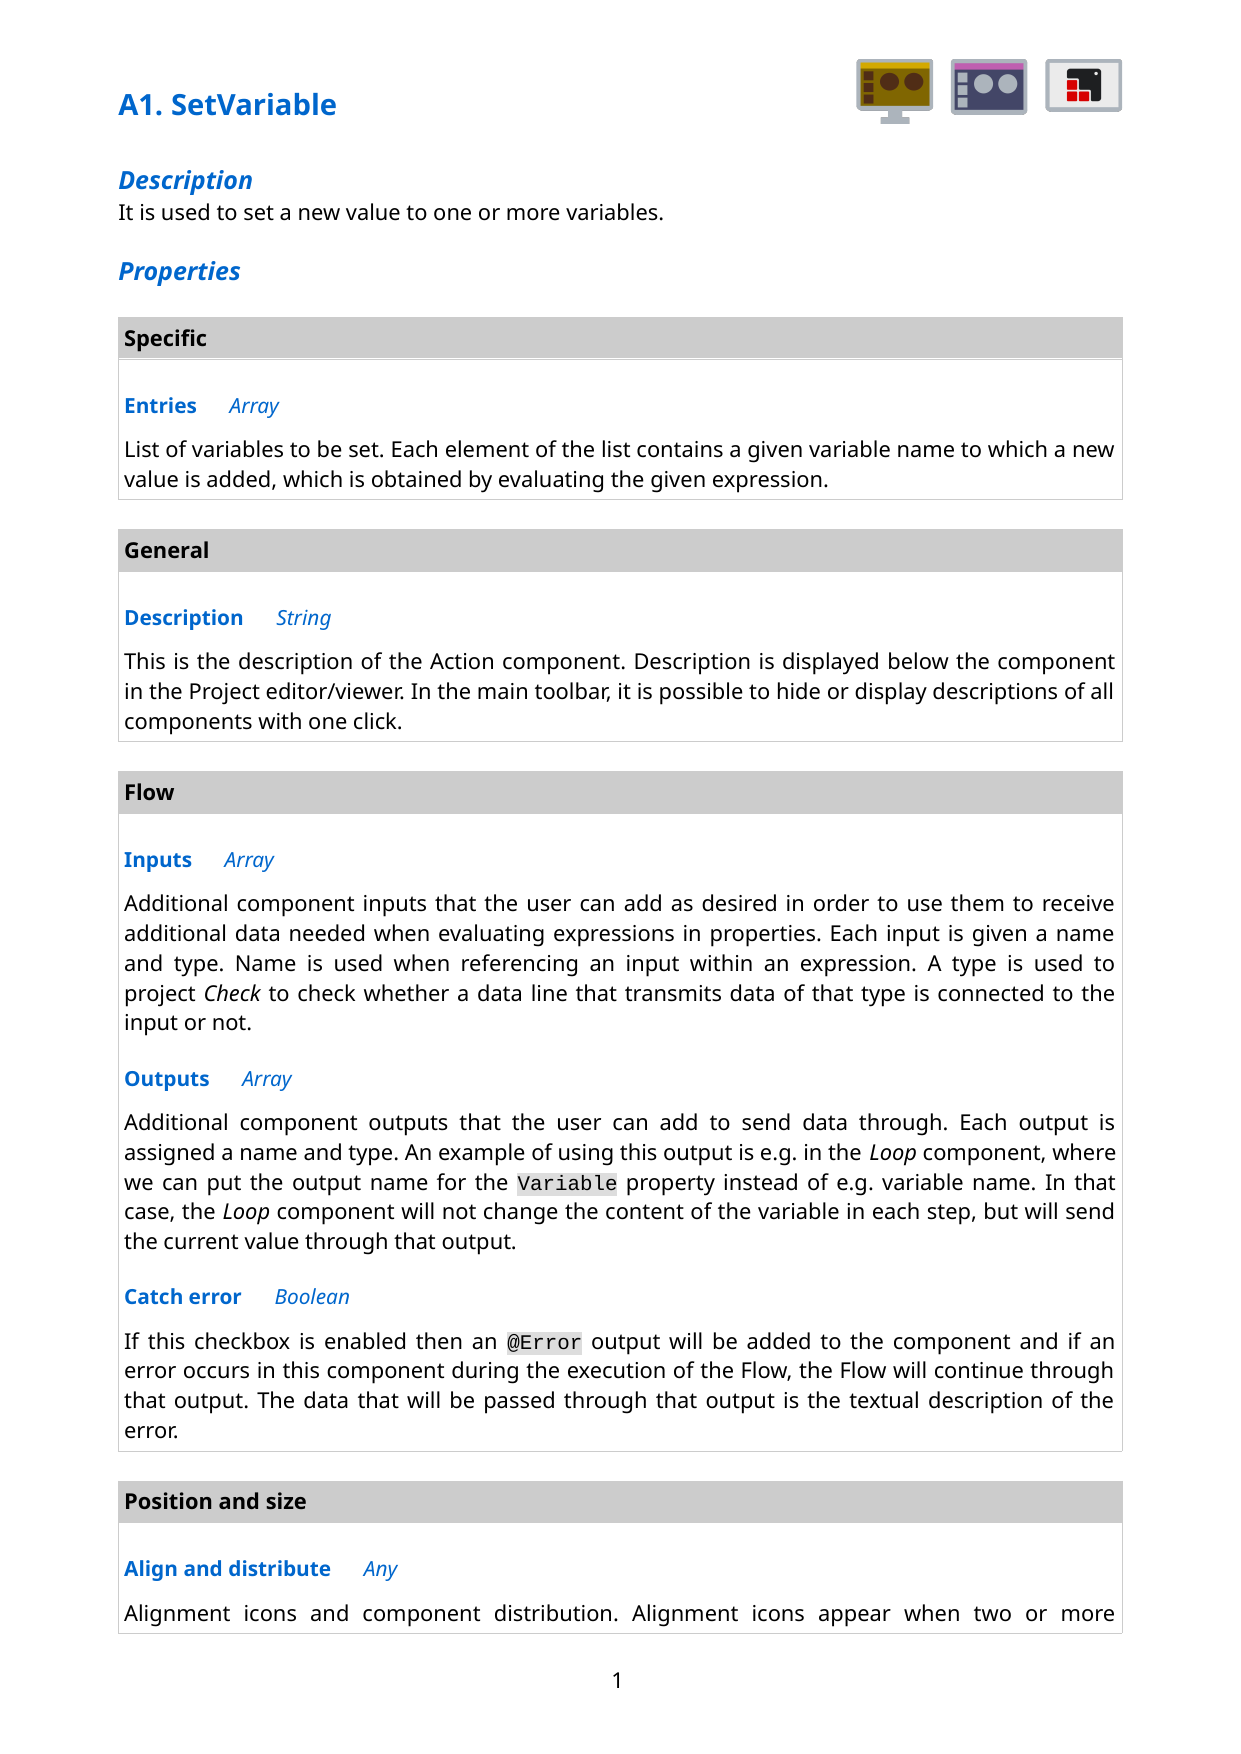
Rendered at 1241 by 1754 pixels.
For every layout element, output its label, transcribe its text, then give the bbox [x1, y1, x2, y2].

text It is used to set a new value to one or more variables. [118, 197, 1122, 227]
table_cell Align and distribute Any Alignment icons and component distribution. Alignment icons appear when two or more [119, 1523, 1122, 1633]
subtitle SetVariable [118, 84, 856, 124]
subtitle Properties [118, 253, 1122, 287]
picture [950, 59, 1028, 115]
table_cell Description String This is the description of the Action component. Description is displayed below the component in the Project editor/viewer. In the main toolbar, it is possible to hide or display descriptions of all components with one click. [119, 572, 1122, 741]
table_header Specific [119, 318, 1122, 358]
subtitle [934, 84, 1122, 124]
table_header Position and size [119, 1482, 1122, 1522]
table_header General [119, 530, 1122, 571]
table_cell Entries Array List of variables to be set. Each element of the list contains a given variable name to which a new value is added, which is obtained by evaluating the given expression. [119, 360, 1122, 499]
table_header Flow [119, 772, 1122, 813]
picture [1045, 59, 1123, 112]
table_cell Inputs Array Additional component inputs that the user can add as desired in order to use them to receive additional data needed when evaluating expressions in properties. Each input is given a name and type. Name is used when referencing an input within an expression. A type is used to project Check to check whether a data line that transmits data of that type is connected to the input or not. Outputs Array Additional component outputs that the user can add to send data through. Each output is assigned a name and type. An example of using this output is e.g. in the Loop component, where we can put the output name for the Variable property instead of e.g. variable name. In that case, the Loop component will not change the content of the variable in each step, but will send the current value through that output. Catch error Boolean If this checkbox is enabled then an @Error output will be added to the component and if an error occurs in this component during the execution of the Flow, the Flow will continue through that output. The data that will be passed through that output is the textual description of the error. [119, 814, 1122, 1451]
subtitle Description [118, 163, 1122, 197]
picture [856, 59, 934, 124]
